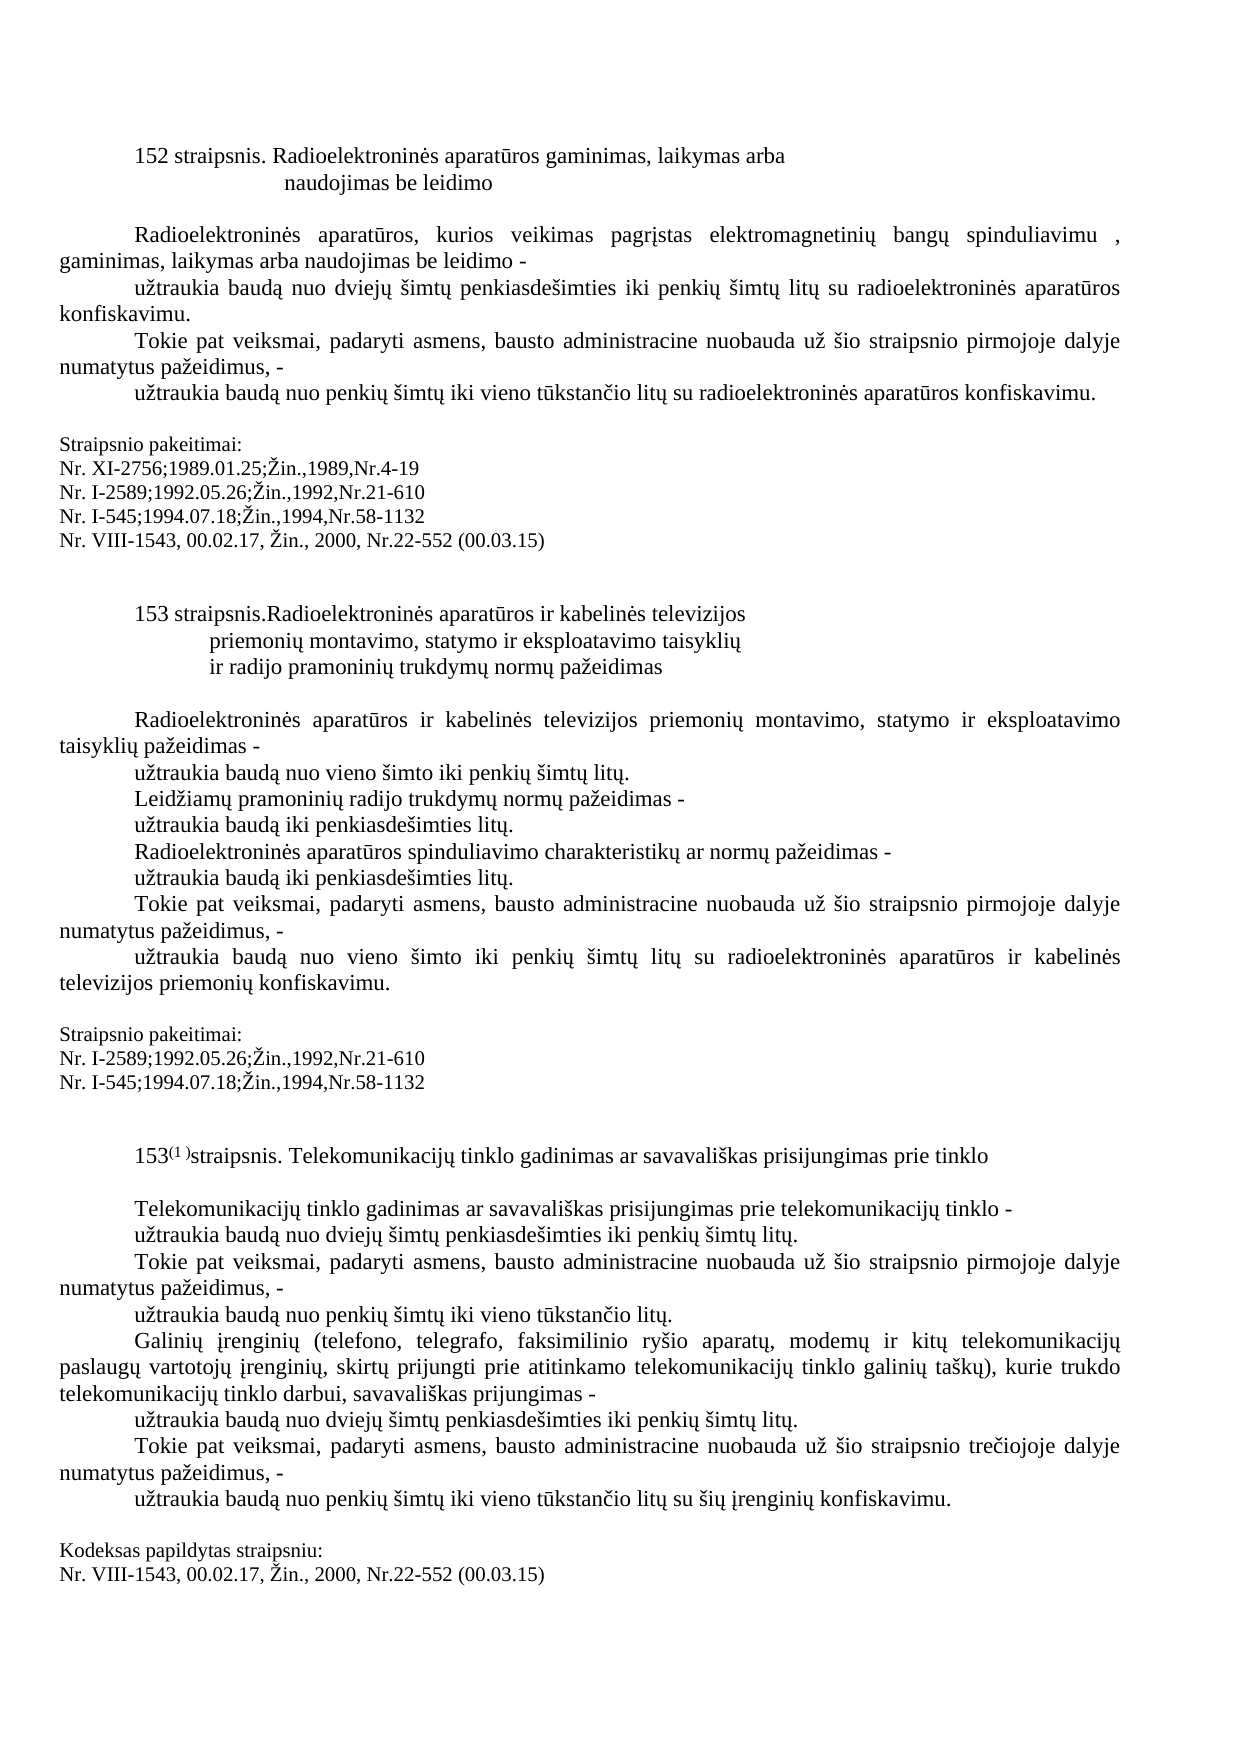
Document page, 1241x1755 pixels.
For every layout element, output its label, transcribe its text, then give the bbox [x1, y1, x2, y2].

text 153(1 )straipsnis. Telekomunikacijų tinklo gadinimas ar savavališkas prisijungimas prie tinklo [134, 1142, 1122, 1169]
text ir radijo pramoninių trukdymų normų pažeidimas [59, 653, 1122, 679]
text Radioelektroninės aparatūros ir kabelinės televizijos priemonių montavimo, statymo ir eksploatavimo taisyklių pažeidimas - [59, 706, 1122, 759]
text Nr. XI-2756;1989.01.25;Žin.,1989,Nr.4-19 [59, 456, 1122, 480]
text užtraukia baudą nuo dviejų šimtų penkiasdešimties iki penkių šimtų litų su radioelektroninės aparatūros konfiskavimu. [59, 274, 1122, 327]
text užtraukia baudą nuo dviejų šimtų penkiasdešimties iki penkių šimtų litų. [59, 1222, 1122, 1248]
text Tokie pat veiksmai, padaryti asmens, bausto administracine nuobauda už šio straipsnio trečiojoje dalyje numatytus pažeidimus, - [59, 1432, 1122, 1485]
text 152 straipsnis. Radioelektroninės aparatūros gaminimas, laikymas arba [59, 142, 1122, 168]
text užtraukia baudą nuo vieno šimto iki penkių šimtų litų. [59, 759, 1122, 785]
text Straipsnio pakeitimai: [59, 432, 1122, 456]
text Galinių įrenginių (telefono, telegrafo, faksimilinio ryšio aparatų, modemų ir kitų telekomunikacijų paslaugų vartotojų įrenginių, skirtų prijungti prie atitinkamo telekomunikacijų tinklo galinių taškų), kurie trukdo telekomunikacijų tinklo darbui, savavališkas prijungimas - [59, 1327, 1122, 1406]
text Straipsnio pakeitimai: [59, 1022, 1122, 1046]
text Nr. VIII-1543, 00.02.17, Žin., 2000, Nr.22-552 (00.03.15) [59, 528, 1122, 552]
text naudojimas be leidimo [59, 168, 1122, 195]
text užtraukia baudą nuo penkių šimtų iki vieno tūkstančio litų. [59, 1301, 1122, 1327]
text 153 straipsnis.Radioelektroninės aparatūros ir kabelinės televizijos [59, 601, 1122, 627]
text Radioelektroninės aparatūros, kurios veikimas pagrįstas elektromagnetinių bangų spinduliavimu , gaminimas, laikymas arba naudojimas be leidimo - [59, 221, 1122, 274]
text Tokie pat veiksmai, padaryti asmens, bausto administracine nuobauda už šio straipsnio pirmojoje dalyje numatytus pažeidimus, - [59, 327, 1122, 379]
text Nr. I-2589;1992.05.26;Žin.,1992,Nr.21-610 [59, 480, 1122, 504]
text Nr. I-2589;1992.05.26;Žin.,1992,Nr.21-610 [59, 1046, 1122, 1070]
text priemonių montavimo, statymo ir eksploatavimo taisyklių [59, 627, 1122, 653]
text Leidžiamų pramoninių radijo trukdymų normų pažeidimas - [59, 785, 1122, 811]
text užtraukia baudą iki penkiasdešimties litų. [59, 811, 1122, 838]
text Nr. I-545;1994.07.18;Žin.,1994,Nr.58-1132 [59, 504, 1122, 528]
text užtraukia baudą nuo penkių šimtų iki vieno tūkstančio litų su radioelektroninės aparatūros konfiskavimu. [59, 379, 1122, 406]
text užtraukia baudą nuo vieno šimto iki penkių šimtų litų su radioelektroninės aparatūros ir kabelinės televizijos priemonių konfiskavimu. [59, 943, 1122, 996]
text užtraukia baudą nuo dviejų šimtų penkiasdešimties iki penkių šimtų litų. [59, 1406, 1122, 1432]
text Radioelektroninės aparatūros spinduliavimo charakteristikų ar normų pažeidimas - [59, 838, 1122, 864]
text Tokie pat veiksmai, padaryti asmens, bausto administracine nuobauda už šio straipsnio pirmojoje dalyje numatytus pažeidimus, - [59, 1248, 1122, 1301]
text Telekomunikacijų tinklo gadinimas ar savavališkas prisijungimas prie telekomunikacijų tinklo - [59, 1195, 1122, 1222]
text užtraukia baudą iki penkiasdešimties litų. [59, 864, 1122, 890]
text Tokie pat veiksmai, padaryti asmens, bausto administracine nuobauda už šio straipsnio pirmojoje dalyje numatytus pažeidimus, - [59, 890, 1122, 943]
text Nr. VIII-1543, 00.02.17, Žin., 2000, Nr.22-552 (00.03.15) [59, 1562, 1122, 1586]
text Kodeksas papildytas straipsniu: [59, 1538, 1122, 1562]
text užtraukia baudą nuo penkių šimtų iki vieno tūkstančio litų su šių įrenginių konfiskavimu. [59, 1485, 1122, 1511]
text Nr. I-545;1994.07.18;Žin.,1994,Nr.58-1132 [59, 1070, 1122, 1094]
